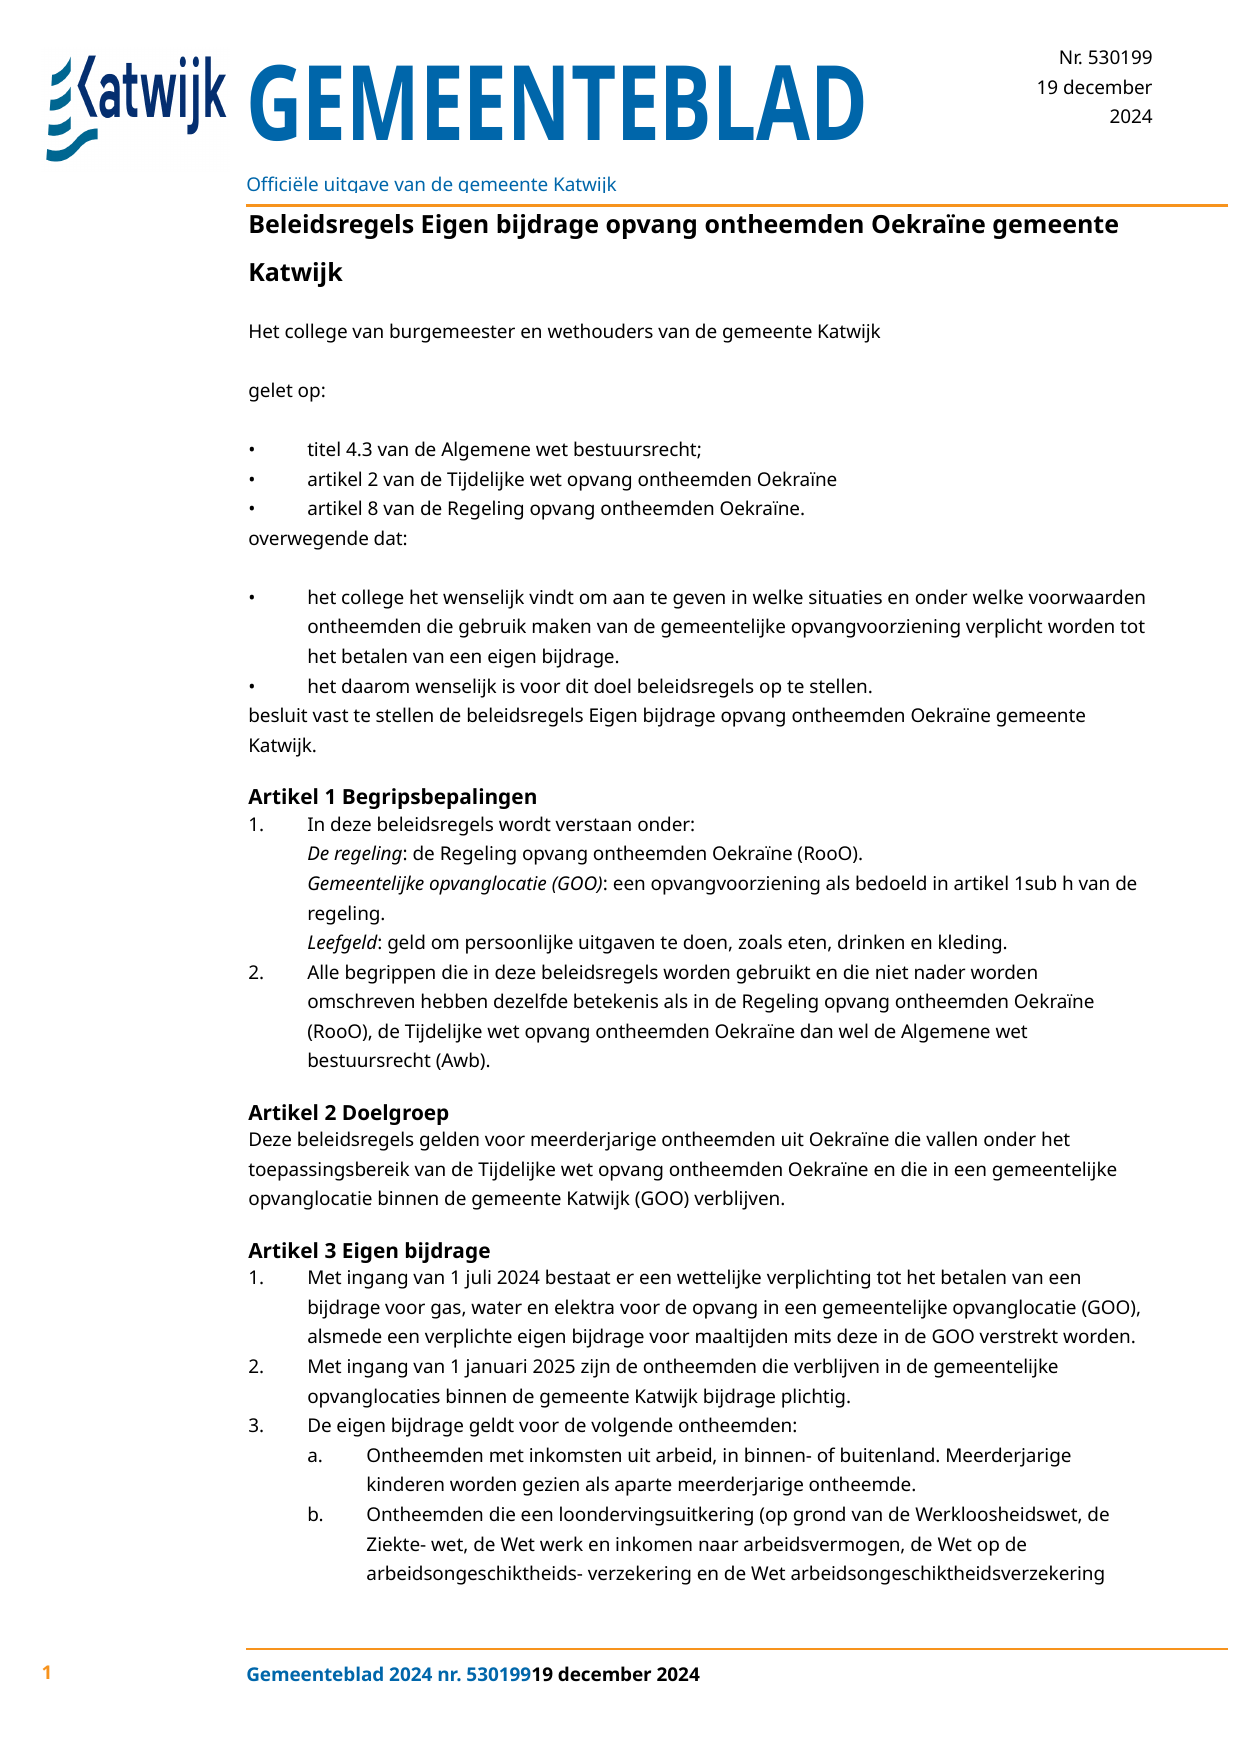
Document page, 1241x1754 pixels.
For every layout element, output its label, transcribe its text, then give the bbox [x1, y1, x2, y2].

list titel 4.3 van de Algemene wet bestuursrecht; [248, 436, 1152, 462]
text Beleidsregels Eigen bijdrage opvang ontheemden Oekraïne gemeente Katwijk [248, 207, 1152, 288]
list Met ingang van 1 januari 2025 zijn de ontheemden die verblijven in de gemeentelijke opvanglocaties binnen de gemeente Katwijk bijdrage plichtig. [248, 1353, 1152, 1408]
list De eigen bijdrage geldt voor de volgende ontheemden: [248, 1412, 1152, 1438]
list Ontheemden die een loondervingsuitkering (op grond van de Werkloosheidswet, de Ziekte- wet, de Wet werk en inkomen naar arbeidsvermogen, de Wet op de arbeidsongeschiktheids- verzekering en de Wet arbeidsongeschiktheidsverzekering [307, 1501, 1152, 1586]
list De regeling: de Regeling opvang ontheemden Oekraïne (RooO). [248, 841, 1152, 866]
text Artikel 3 Eigen bijdrage [248, 1236, 1152, 1264]
list Leefgeld: geld om persoonlijke uitgaven te doen, zoals eten, drinken en kleding. [248, 929, 1152, 955]
text Artikel 2 Doelgroep [248, 1098, 1152, 1126]
list het daarom wenselijk is voor dit doel beleidsregels op te stellen. [248, 673, 1152, 699]
list Gemeentelijke opvanglocatie (GOO): een opvangvoorziening als bedoeld in artikel 1sub h van de regeling. [248, 870, 1152, 925]
picture [41, 47, 231, 172]
text besluit vast te stellen de beleidsregels Eigen bijdrage opvang ontheemden Oekraïne gemeente Katwijk. [248, 702, 1152, 758]
list In deze beleidsregels wordt verstaan onder: [248, 811, 1152, 837]
list Met ingang van 1 juli 2024 bestaat er een wettelijke verplichting tot het betalen van een bijdrage voor gas, water en elektra voor de opvang in een gemeentelijke opvanglocatie (GOO), alsmede een verplichte eigen bijdrage voor maaltijden mits deze in de GOO verstrekt worden. [248, 1264, 1152, 1349]
text Het college van burgemeester en wethouders van de gemeente Katwijk [248, 318, 1152, 344]
text gelet op: [248, 377, 1152, 403]
text overwegende dat: [248, 525, 1152, 551]
text Deze beleidsregels gelden voor meerderjarige ontheemden uit Oekraïne die vallen onder het toepassingsbereik van de Tijdelijke wet opvang ontheemden Oekraïne en die in een gemeentelijke opvanglocatie binnen de gemeente Katwijk (GOO) verblijven. [248, 1126, 1152, 1211]
text Artikel 1 Begripsbepalingen [248, 782, 1152, 811]
list artikel 2 van de Tijdelijke wet opvang ontheemden Oekraïne [248, 466, 1152, 492]
list Ontheemden met inkomsten uit arbeid, in binnen- of buitenland. Meerderjarige kinderen worden gezien als aparte meerderjarige ontheemde. [307, 1442, 1152, 1497]
list artikel 8 van de Regeling opvang ontheemden Oekraïne. [248, 495, 1152, 521]
list Alle begrippen die in deze beleidsregels worden gebruikt en die niet nader worden omschreven hebben dezelfde betekenis als in de Regeling opvang ontheemden Oekraïne (RooO), de Tijdelijke wet opvang ontheemden Oekraïne dan wel de Algemene wet bestuursrecht (Awb). [248, 959, 1152, 1073]
list het college het wenselijk vindt om aan te geven in welke situaties en onder welke voorwaarden ontheemden die gebruik maken van de gemeentelijke opvangvoorziening verplicht worden tot het betalen van een eigen bijdrage. [248, 584, 1152, 669]
